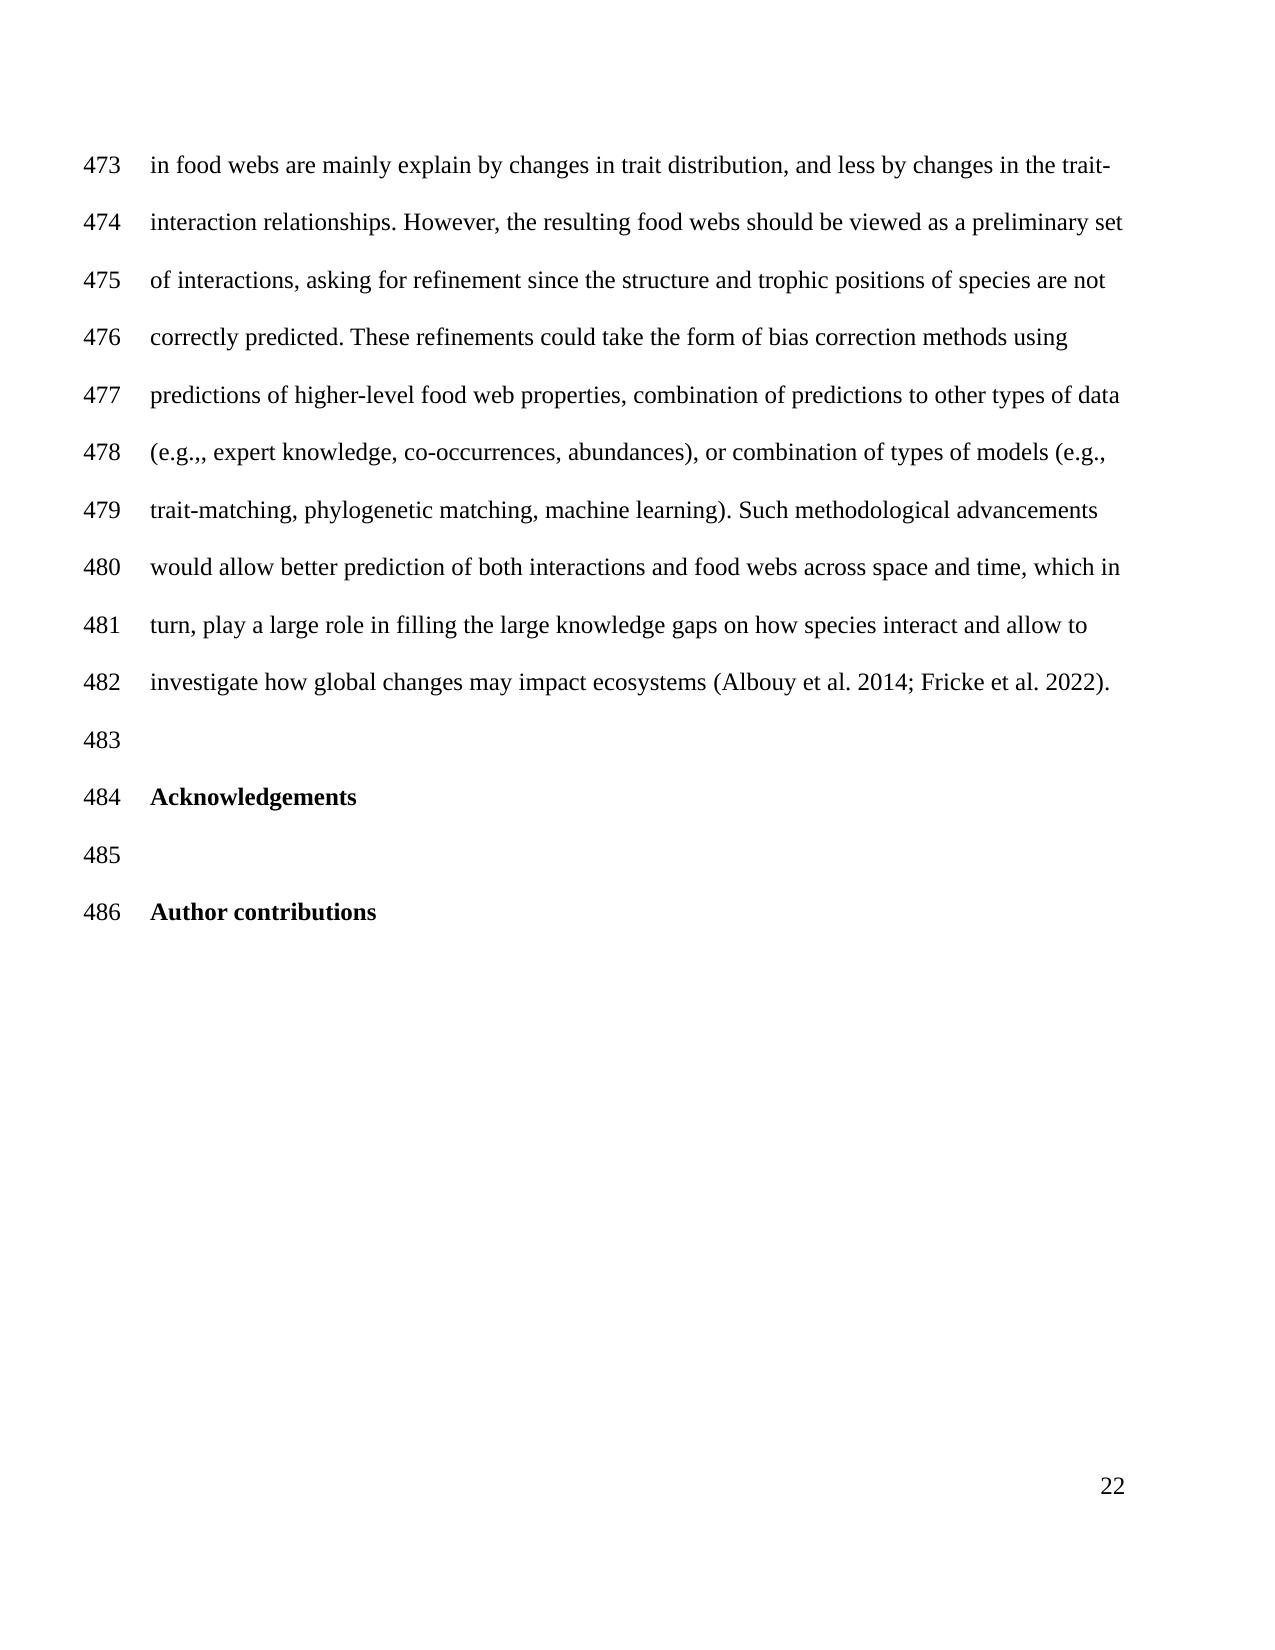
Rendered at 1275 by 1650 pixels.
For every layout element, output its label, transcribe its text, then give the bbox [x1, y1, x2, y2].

text Author contributions [150, 897, 1125, 926]
text Acknowledgements [150, 782, 1125, 811]
text in food webs are mainly explain by changes in trait distribution, and less by changes in the trait-interaction relationships. However, the resulting food webs should be viewed as a preliminary set of interactions, asking for refinement since the structure and trophic positions of species are not correctly predicted. These refinements could take the form of bias correction methods using predictions of higher-level food web properties, combination of predictions to other types of data (e.g.,, expert knowledge, co-occurrences, abundances), or combination of types of models (e.g., trait-matching, phylogenetic matching, machine learning). Such methodological advancements would allow better prediction of both interactions and food webs across space and time, which in turn, play a large role in filling the large knowledge gaps on how species interact and allow to investigate how global changes may impact ecosystems (Albouy et al. 2014; Fricke et al. 2022). [150, 150, 1125, 696]
